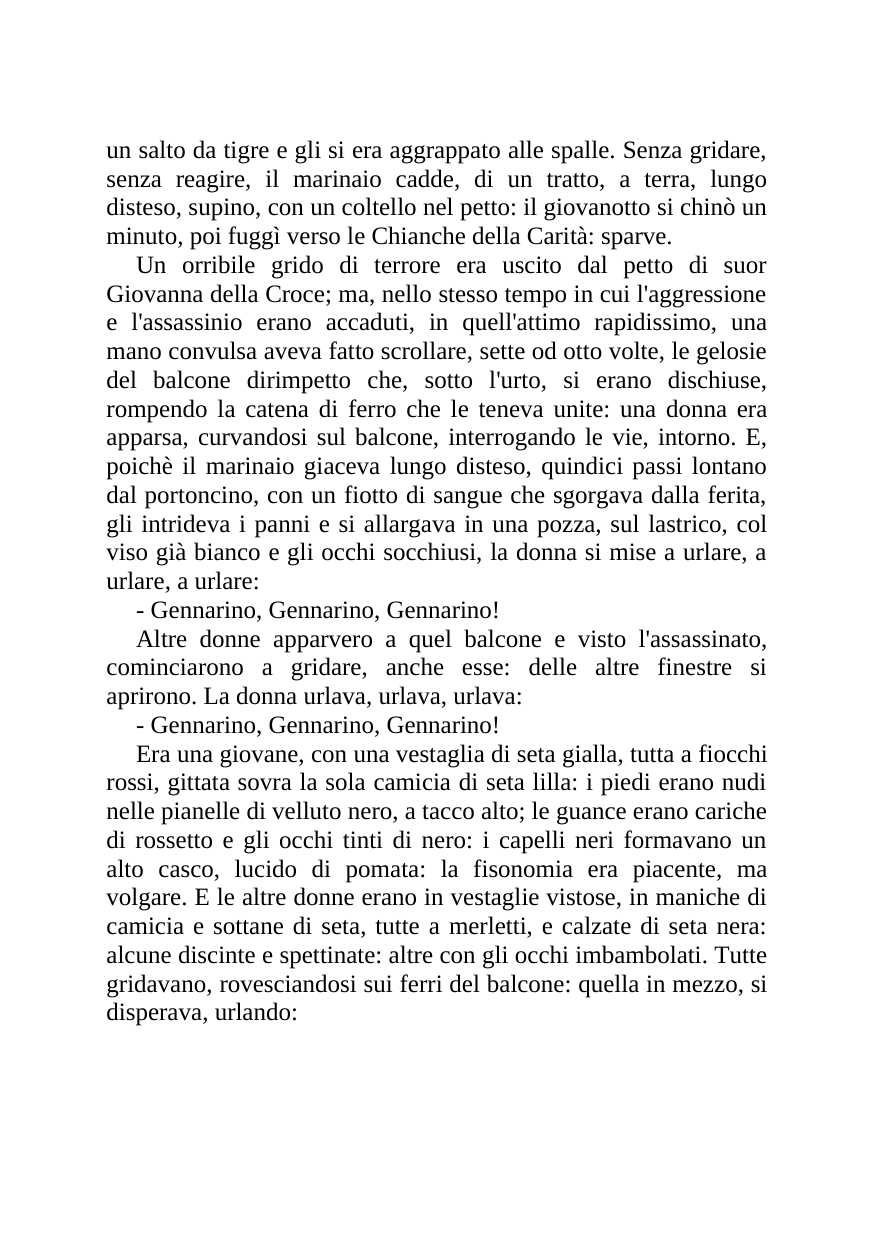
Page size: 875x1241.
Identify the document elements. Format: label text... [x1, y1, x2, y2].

text Era una giovane, con una vestaglia di seta gialla, tutta a fiocchi rossi, gittata sovra la sola camicia di seta lilla: i piedi erano nudi nelle pianelle di velluto nero, a tacco alto; le guance erano cariche di rossetto e gli occhi tinti di nero: i capelli neri formavano un alto casco, lucido di pomata: la fisonomia era piacente, ma volgare. E le altre donne erano in vestaglie vistose, in maniche di camicia e sottane di seta, tutte a merletti, e calzate di seta nera: alcune discinte e spettinate: altre con gli occhi imbambolati. Tutte gridavano, rovesciandosi sui ferri del balcone: quella in mezzo, si disperava, urlando: [106, 739, 768, 1026]
text Altre donne apparvero a quel balcone e visto l'assassinato, cominciarono a gridare, anche esse: delle altre finestre si aprirono. La donna urlava, urlava, urlava: [106, 624, 768, 710]
text un salto da tigre e gli si era aggrappato alle spalle. Senza gridare, senza reagire, il marinaio cadde, di un tratto, a terra, lungo disteso, supino, con un coltello nel petto: il giovanotto si chinò un minuto, poi fuggì verso le Chianche della Carità: sparve. [106, 135, 768, 250]
text - Gennarino, Gennarino, Gennarino! [106, 595, 768, 624]
text - Gennarino, Gennarino, Gennarino! [106, 710, 768, 739]
text Un orribile grido di terrore era uscito dal petto di suor Giovanna della Croce; ma, nello stesso tempo in cui l'aggressione e l'assassinio erano accaduti, in quell'attimo rapidissimo, una mano convulsa aveva fatto scrollare, sette od otto volte, le gelosie del balcone dirimpetto che, sotto l'urto, si erano dischiuse, rompendo la catena di ferro che le teneva unite: una donna era apparsa, curvandosi sul balcone, interrogando le vie, intorno. E, poichè il marinaio giaceva lungo disteso, quindici passi lontano dal portoncino, con un fiotto di sangue che sgorgava dalla ferita, gli intrideva i panni e si allargava in una pozza, sul lastrico, col viso già bianco e gli occhi socchiusi, la donna si mise a urlare, a urlare, a urlare: [106, 250, 768, 595]
